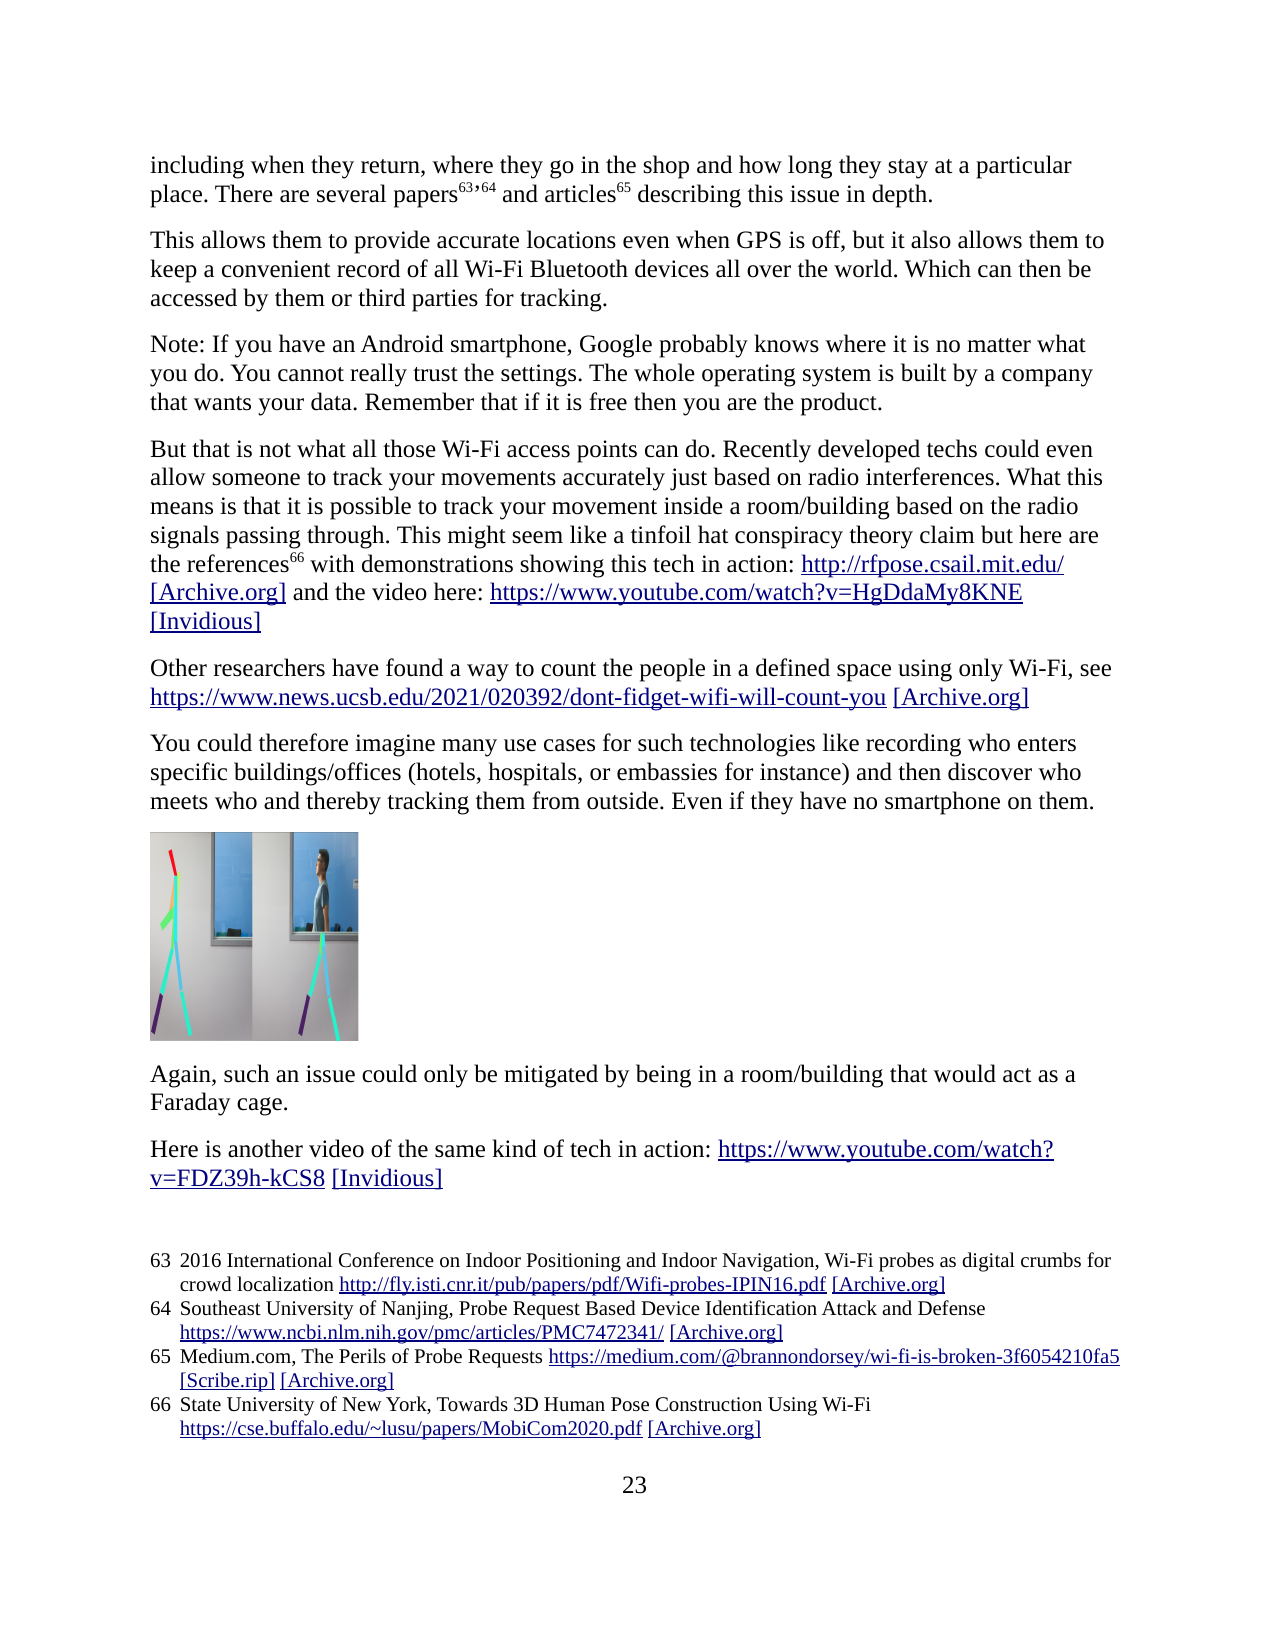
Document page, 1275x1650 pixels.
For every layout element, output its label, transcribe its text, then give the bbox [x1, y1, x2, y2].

text You could therefore imagine many use cases for such technologies like recording who enters specific buildings/offices (hotels, hospitals, or embassies for instance) and then discover who meets who and thereby tracking them from outside. Even if they have no smartphone on them. [150, 728, 1125, 814]
text Southeast University of Nanjing, Probe Request Based Device Identification Attack and Defense https://www.ncbi.nlm.nih.gov/pmc/articles/PMC7472341/ [Archive.org] [150, 1296, 1125, 1344]
text But that is not what all those Wi-Fi access points can do. Recently developed techs could even allow someone to track your movements accurately just based on radio interferences. What this means is that it is possible to track your movement inside a room/building based on the radio signals passing through. This might seem like a tinfoil hat conspiracy theory claim but here are the references with demonstrations showing this tech in action: http://rfpose.csail.mit.edu/ [Archive.org] and the video here: https://www.youtube.com/watch?v=HgDdaMy8KNE [Invidious] [150, 434, 1125, 635]
text Again, such an issue could only be mitigated by being in a room/building that would act as a Faraday cage. [150, 1059, 1125, 1116]
text This allows them to provide accurate locations even when GPS is off, but it also allows them to keep a convenient record of all Wi-Fi Bluetooth devices all over the world. Which can then be accessed by them or third parties for tracking. [150, 225, 1125, 312]
text Medium.com, The Perils of Probe Requests https://medium.com/@brannondorsey/wi-fi-is-broken-3f6054210fa5 [Scribe.rip] [Archive.org] [150, 1344, 1125, 1392]
picture [150, 832, 359, 1041]
text 2016 International Conference on Indoor Positioning and Indoor Navigation, Wi-Fi probes as digital crumbs for crowd localization http://fly.isti.cnr.it/pub/papers/pdf/Wifi-probes-IPIN16.pdf [Archive.org] [150, 1247, 1125, 1296]
text Note: If you have an Android smartphone, Google probably knows where it is no matter what you do. You cannot really trust the settings. The whole operating system is built by a company that wants your data. Remember that if it is free then you are the product. [150, 329, 1125, 416]
text including when they return, where they go in the shop and how long they stay at a particular place. There are several papers’ and articles describing this issue in depth. [150, 150, 1125, 207]
text Here is another video of the same kind of tech in action: https://www.youtube.com/watch?v=FDZ39h-kCS8 [Invidious] [150, 1134, 1125, 1192]
text State University of New York, Towards 3D Human Pose Construction Using Wi-Fi https://cse.buffalo.edu/~lusu/papers/MobiCom2020.pdf [Archive.org] [150, 1392, 1125, 1440]
text Other researchers have found a way to count the people in a defined space using only Wi-Fi, see https://www.news.ucsb.edu/2021/020392/dont-fidget-wifi-will-count-you [Archive.org] [150, 653, 1125, 710]
